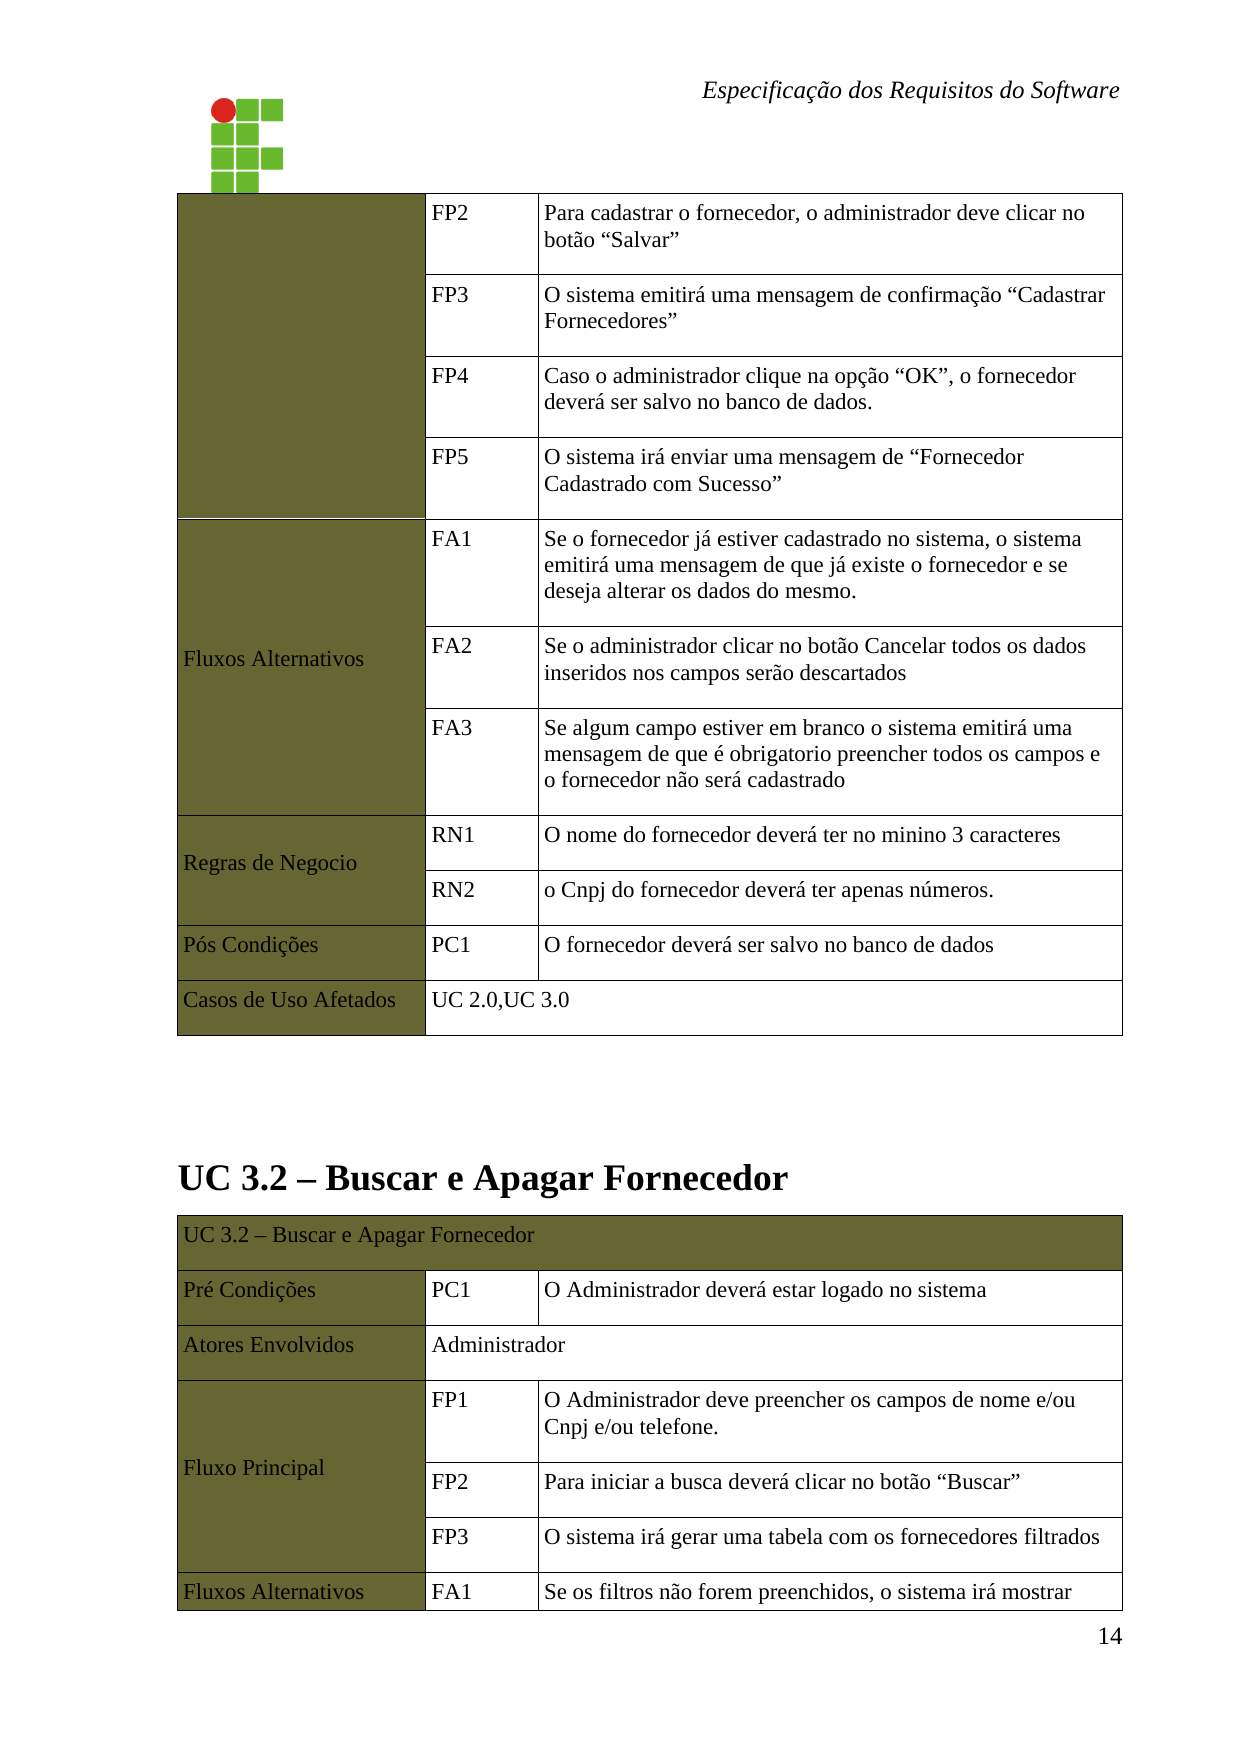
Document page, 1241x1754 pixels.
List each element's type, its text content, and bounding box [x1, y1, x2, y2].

table_cell O Administrador deve preencher os campos de nome e/ou Cnpj e/ou telefone. [539, 1381, 1122, 1461]
picture [208, 98, 284, 193]
table_cell Fluxos Alternativos [178, 1573, 425, 1610]
table_cell O fornecedor deverá ser salvo no banco de dados [539, 926, 1122, 980]
table_cell FP3 [426, 275, 538, 356]
table_cell Se algum campo estiver em branco o sistema emitirá uma mensagem de que é obrigatorio preencher todos os campos e o fornecedor não será cadastrado [539, 709, 1122, 815]
table_cell PC1 [426, 1271, 538, 1325]
table_cell Caso o administrador clique na opção “OK”, o fornecedor deverá ser salvo no banco de dados. [539, 357, 1122, 437]
table_cell FP4 [426, 357, 538, 437]
table_cell FP2 [426, 1463, 538, 1516]
table_cell FP3 [426, 1518, 538, 1571]
table_cell O nome do fornecedor deverá ter no minino 3 caracteres [539, 816, 1122, 870]
table_cell Administrador [426, 1326, 1122, 1380]
table_cell O sistema irá enviar uma mensagem de “Fornecedor Cadastrado com Sucesso” [539, 438, 1122, 518]
table_cell FA3 [426, 709, 538, 815]
table_cell Casos de Uso Afetados [178, 981, 425, 1035]
table_cell Atores Envolvidos [178, 1326, 425, 1380]
table_cell Pós Condições [178, 926, 425, 980]
table_cell PC1 [426, 926, 538, 980]
table_cell FP1 [426, 1381, 538, 1461]
table_cell Para iniciar a busca deverá clicar no botão “Buscar” [539, 1463, 1122, 1516]
table_cell Fluxos Alternativos [178, 520, 425, 815]
table_cell FA1 [426, 520, 538, 626]
table_cell FA1 [426, 1573, 538, 1610]
table_cell [178, 194, 425, 518]
table_cell Se os filtros não forem preenchidos, o sistema irá mostrar [539, 1573, 1122, 1610]
table_cell Se o administrador clicar no botão Cancelar todos os dados inseridos nos campos serão descartados [539, 627, 1122, 707]
table_cell FP2 [426, 194, 538, 274]
table_cell o Cnpj do fornecedor deverá ter apenas números. [539, 871, 1122, 925]
table_cell FP5 [426, 438, 538, 518]
table_cell RN1 [426, 816, 538, 870]
table_cell Pré Condições [178, 1271, 425, 1325]
table_cell O sistema irá gerar uma tabela com os fornecedores filtrados [539, 1518, 1122, 1571]
table_cell Fluxo Principal [178, 1381, 425, 1571]
text UC 3.2 – Buscar e Apagar Fornecedor [177, 1155, 1122, 1198]
table_cell RN2 [426, 871, 538, 925]
table_cell O Administrador deverá estar logado no sistema [539, 1271, 1122, 1325]
table_cell O sistema emitirá uma mensagem de confirmação “Cadastrar Fornecedores” [539, 275, 1122, 356]
table_cell Regras de Negocio [178, 816, 425, 925]
table_cell Se o fornecedor já estiver cadastrado no sistema, o sistema emitirá uma mensagem de que já existe o fornecedor e se deseja alterar os dados do mesmo. [539, 520, 1122, 626]
table_cell Para cadastrar o fornecedor, o administrador deve clicar no botão “Salvar” [539, 194, 1122, 274]
table_cell FA2 [426, 627, 538, 707]
table_cell UC 2.0,UC 3.0 [426, 981, 1122, 1035]
table_header UC 3.2 – Buscar e Apagar Fornecedor [178, 1216, 1122, 1270]
